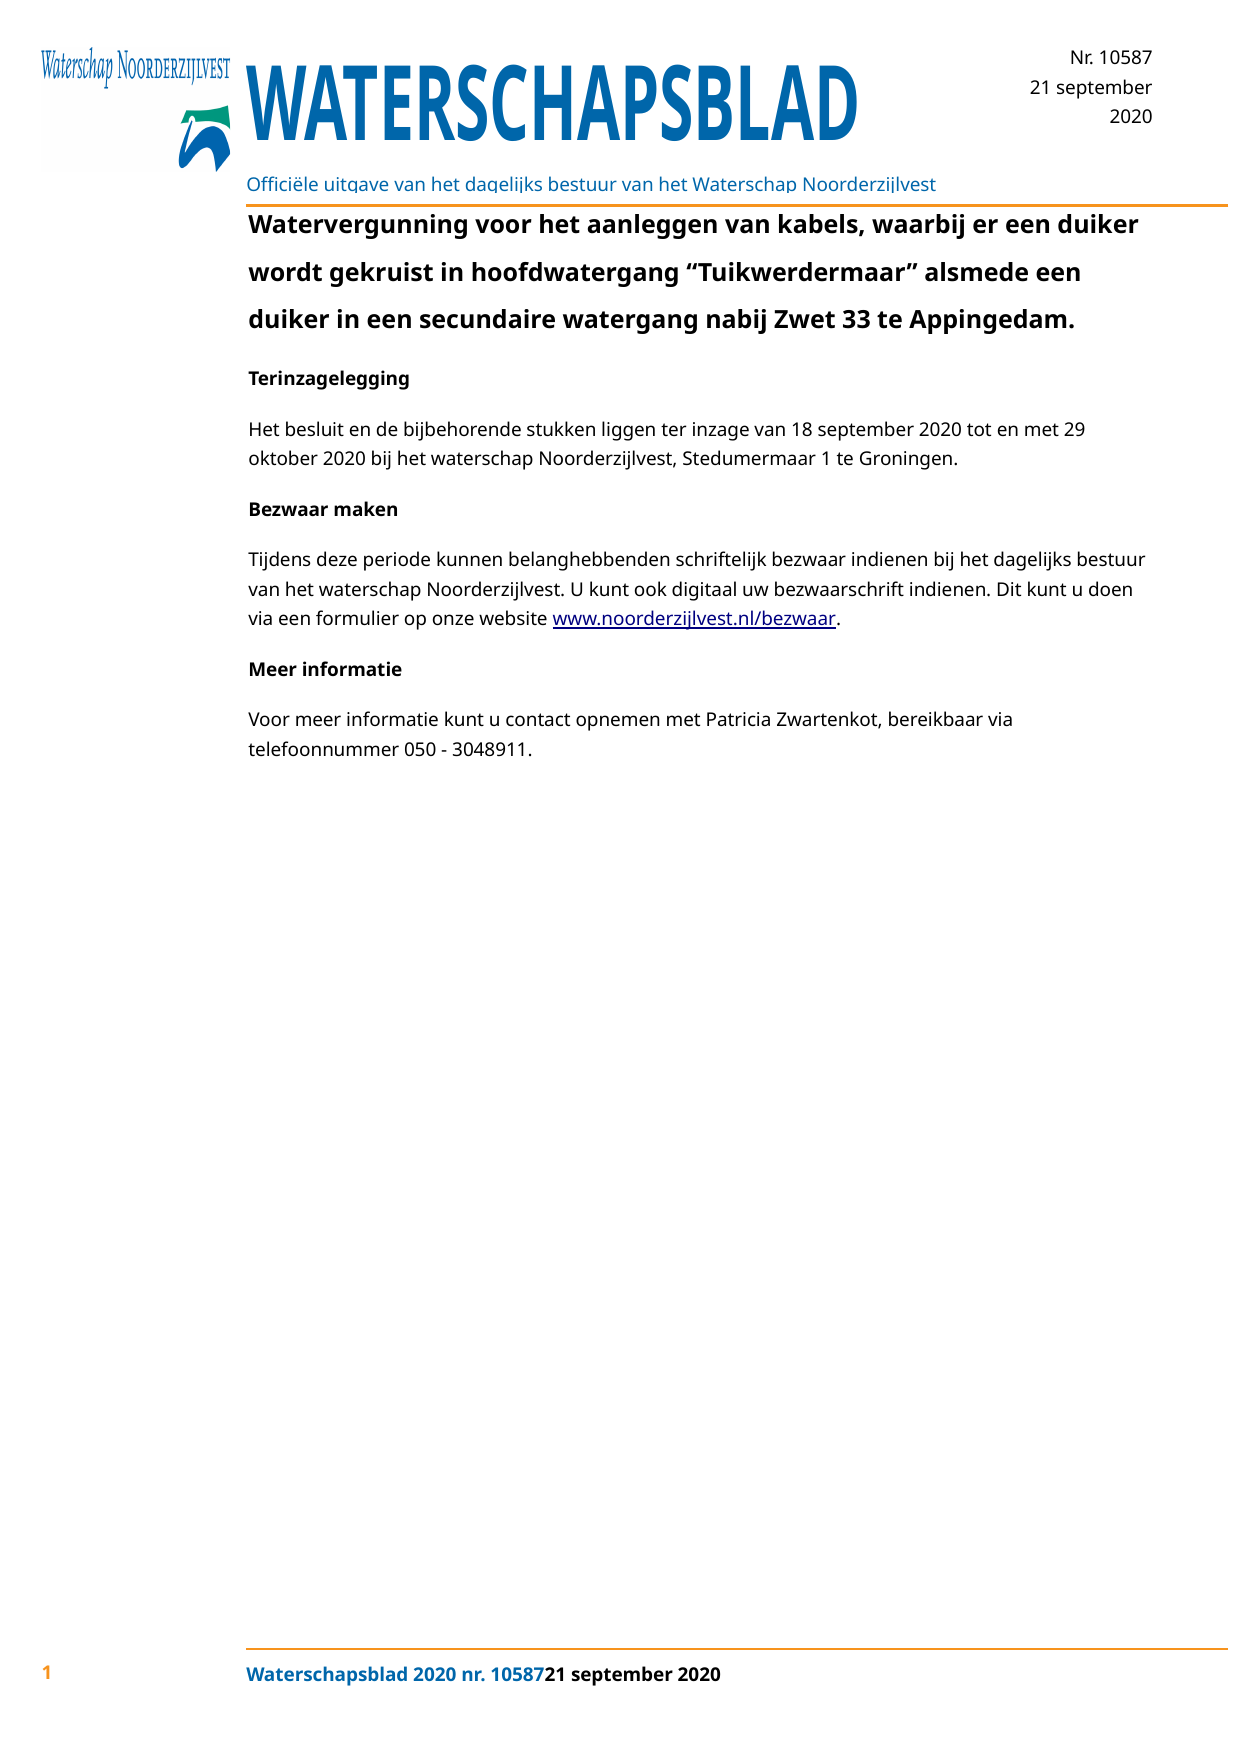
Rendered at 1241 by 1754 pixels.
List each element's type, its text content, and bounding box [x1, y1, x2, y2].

text Tijdens deze periode kunnen belanghebbenden schriftelijk bezwaar indienen bij het dagelijks bestuur van het waterschap Noorderzijlvest. U kunt ook digitaal uw bezwaarschrift indienen. Dit kunt u doen via een formulier op onze website www.noorderzijlvest.nl/bezwaar. [248, 546, 1152, 631]
text Bezwaar maken [248, 496, 1152, 522]
text Het besluit en de bijbehorende stukken liggen ter inzage van 18 september 2020 tot en met 29 oktober 2020 bij het waterschap Noorderzijlvest, Stedumermaar 1 te Groningen. [248, 416, 1152, 471]
text Voor meer informatie kunt u contact opnemen met Patricia Zwartenkot, bereikbaar via telefoonnummer 050 - 3048911. [248, 706, 1152, 762]
picture [41, 47, 231, 172]
text Terinzagelegging [248, 366, 1152, 391]
text Watervergunning voor het aanleggen van kabels, waarbij er een duiker wordt gekruist in hoofdwatergang “Tuikwerdermaar” alsmede een duiker in een secundaire watergang nabij Zwet 33 te Appingedam. [248, 207, 1152, 336]
text Meer informatie [248, 656, 1152, 682]
